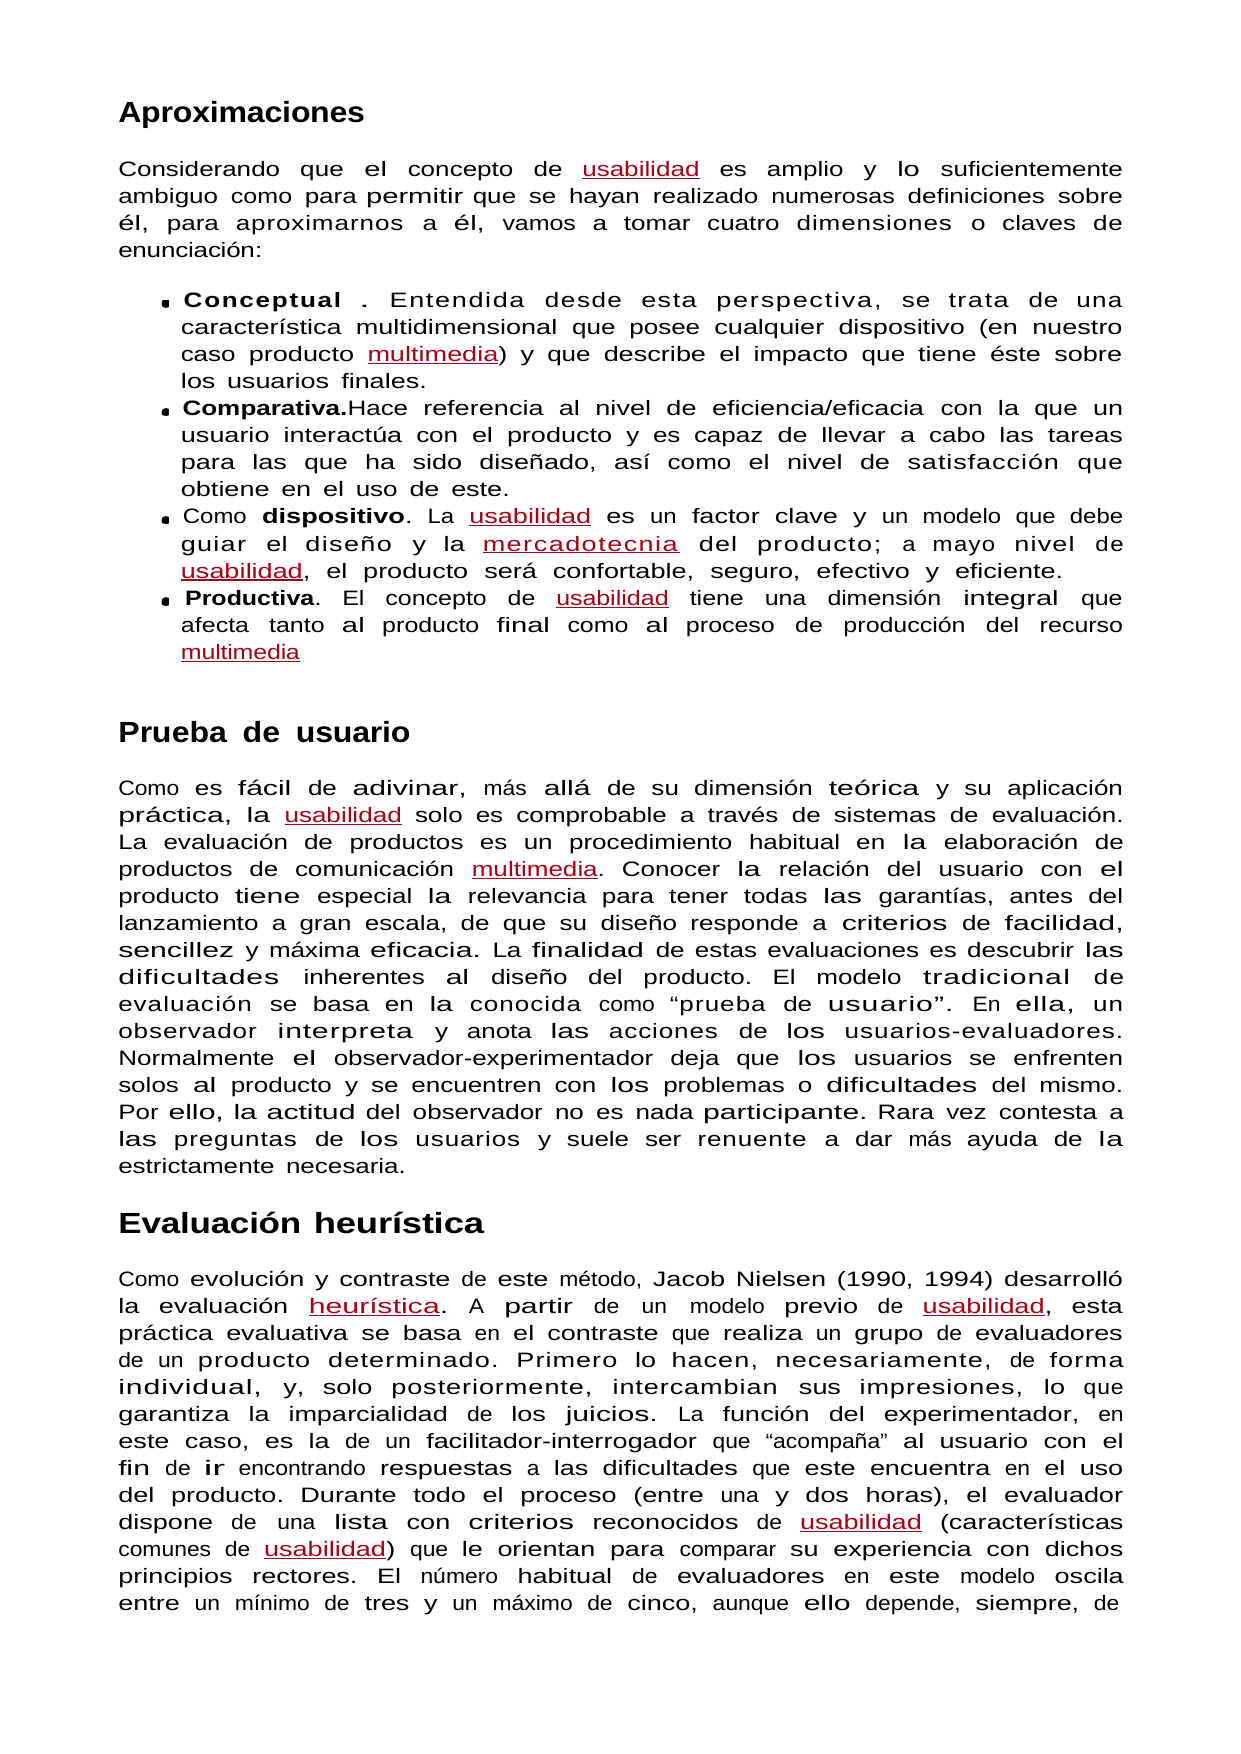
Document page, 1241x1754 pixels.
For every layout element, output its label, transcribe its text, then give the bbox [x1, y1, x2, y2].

text Comparativa.Hace referencia al nivel de eficiencia/eficacia con la que un usuario interactúa con el producto y es capaz de llevar a cabo las tareas para las que ha sido diseñado, así como el nivel de satisfacción que obtiene en el uso de este. [162, 396, 1123, 501]
subtitle Aproximaciones [118, 95, 1138, 129]
text Como dispositivo. La usabilidad es un factor clave y un modelo que debe guiar el diseño y la mercadotecnia del producto; a mayo nivel de usabilidad, el producto será confortable, seguro, efectivo y eficiente. [162, 504, 1124, 582]
picture [161, 408, 169, 416]
text Productiva. El concepto de usabilidad tiene una dimensión integral que afecta tanto al producto final como al proceso de producción del recurso multimedia [162, 586, 1123, 664]
subtitle Prueba de usuario [118, 714, 1138, 748]
text Como es fácil de adivinar, más allá de su dimensión teórica y su aplicación práctica, la usabilidad solo es comprobable a través de sistemas de evaluación. La evaluación de productos es un procedimiento habitual en la elaboración de productos de comunicación multimedia. Conocer la relación del usuario con el producto tiene especial la relevancia para tener todas las garantías, antes del lanzamiento a gran escala, de que su diseño responde a criterios de facilidad, sencillez y máxima eficacia. La finalidad de estas evaluaciones es descubrir las dificultades inherentes al diseño del producto. El modelo tradicional de evaluación se basa en la conocida como “prueba de usuario”. En ella, un observador interpreta y anota las acciones de los usuarios-evaluadores. Normalmente el observador-experimentador deja que los usuarios se enfrenten solos al producto y se encuentren con los problemas o dificultades del mismo. Por ello, la actitud del observador no es nada participante. Rara vez contesta a las preguntas de los usuarios y suele ser renuente a dar más ayuda de la estrictamente necesaria. [118, 776, 1123, 1177]
picture [161, 300, 169, 308]
text Conceptual . Entendida desde esta perspectiva, se trata de una característica multidimensional que posee cualquier dispositivo (en nuestro caso producto multimedia) y que describe el impacto que tiene éste sobre los usuarios finales. [162, 288, 1123, 393]
subtitle Evaluación heurística [118, 1206, 1138, 1239]
picture [161, 597, 169, 606]
text Como evolución y contraste de este método, Jacob Nielsen (1990, 1994) desarrolló la evaluación heurística. A partir de un modelo previo de usabilidad, esta práctica evaluativa se basa en el contraste que realiza un grupo de evaluadores de un producto determinado. Primero lo hacen, necesariamente, de forma individual, y, solo posteriormente, intercambian sus impresiones, lo que garantiza la imparcialidad de los juicios. La función del experimentador, en este caso, es la de un facilitador-interrogador que “acompaña” al usuario con el fin de ir encontrando respuestas a las dificultades que este encuentra en el uso del producto. Durante todo el proceso (entre una y dos horas), el evaluador dispone de una lista con criterios reconocidos de usabilidad (características comunes de usabilidad) que le orientan para comparar su experiencia con dichos principios rectores. El número habitual de evaluadores en este modelo oscila entre un mínimo de tres y un máximo de cinco, aunque ello depende, siempre, de [118, 1267, 1124, 1615]
picture [161, 516, 169, 524]
text Considerando que el concepto de usabilidad es amplio y lo suficientemente ambiguo como para permitir que se hayan realizado numerosas definiciones sobre él, para aproximarnos a él, vamos a tomar cuatro dimensiones o claves de enunciación: [118, 157, 1123, 261]
